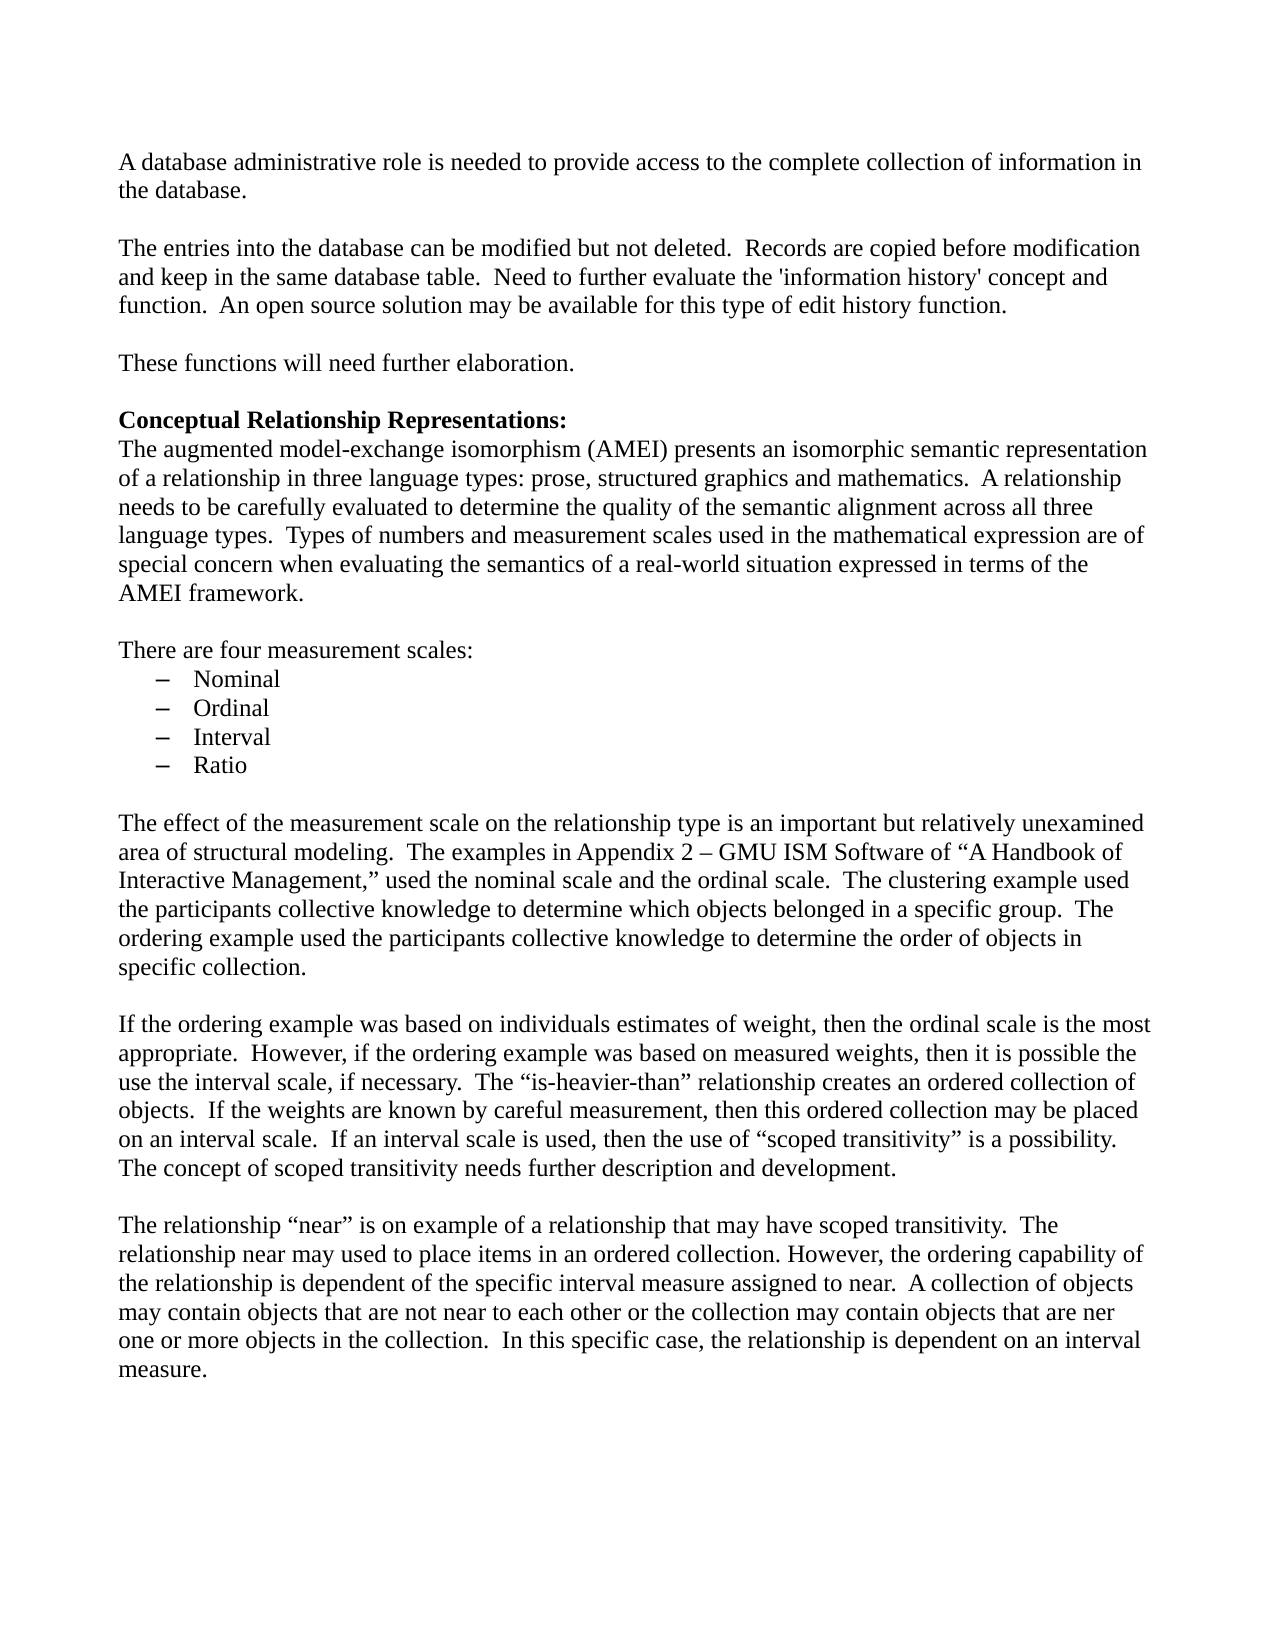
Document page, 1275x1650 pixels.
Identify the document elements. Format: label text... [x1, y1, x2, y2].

list Nominal [156, 664, 1157, 693]
text These functions will need further elaboration. [118, 348, 1157, 377]
text Conceptual Relationship Representations: [118, 406, 1157, 434]
list Ordinal [156, 693, 1157, 722]
text The effect of the measurement scale on the relationship type is an important but relatively unexamined area of structural modeling. The examples in Appendix 2 – GMU ISM Software of “A Handbook of Interactive Management,” used the nominal scale and the ordinal scale. The clustering example used the participants collective knowledge to determine which objects belonged in a specific group. The ordering example used the participants collective knowledge to determine the order of objects in specific collection. [118, 808, 1157, 981]
text A database administrative role is needed to provide access to the complete collection of information in the database. [118, 147, 1157, 204]
text The relationship “near” is on example of a relationship that may have scoped transitivity. The relationship near may used to place items in an ordered collection. However, the ordering capability of the relationship is dependent of the specific interval measure assigned to near. A collection of objects may contain objects that are not near to each other or the collection may contain objects that are ner one or more objects in the collection. In this specific case, the relationship is dependent on an interval measure. [118, 1211, 1157, 1383]
list Interval [156, 722, 1157, 751]
text There are four measurement scales: [118, 636, 1157, 664]
list Ratio [156, 751, 1157, 779]
text If the ordering example was based on individuals estimates of weight, then the ordinal scale is the most appropriate. However, if the ordering example was based on measured weights, then it is possible the use the interval scale, if necessary. The “is-heavier-than” relationship creates an ordered collection of objects. If the weights are known by careful measurement, then this ordered collection may be placed on an interval scale. If an interval scale is used, then the use of “scoped transitivity” is a possibility. The concept of scoped transitivity needs further description and development. [118, 1009, 1157, 1182]
text The entries into the database can be modified but not deleted. Records are copied before modification and keep in the same database table. Need to further evaluate the 'information history' concept and function. An open source solution may be available for this type of edit history function. [118, 233, 1157, 319]
text The augmented model-exchange isomorphism (AMEI) presents an isomorphic semantic representation of a relationship in three language types: prose, structured graphics and mathematics. A relationship needs to be carefully evaluated to determine the quality of the semantic alignment across all three language types. Types of numbers and measurement scales used in the mathematical expression are of special concern when evaluating the semantics of a real-world situation expressed in terms of the AMEI framework. [118, 434, 1157, 607]
